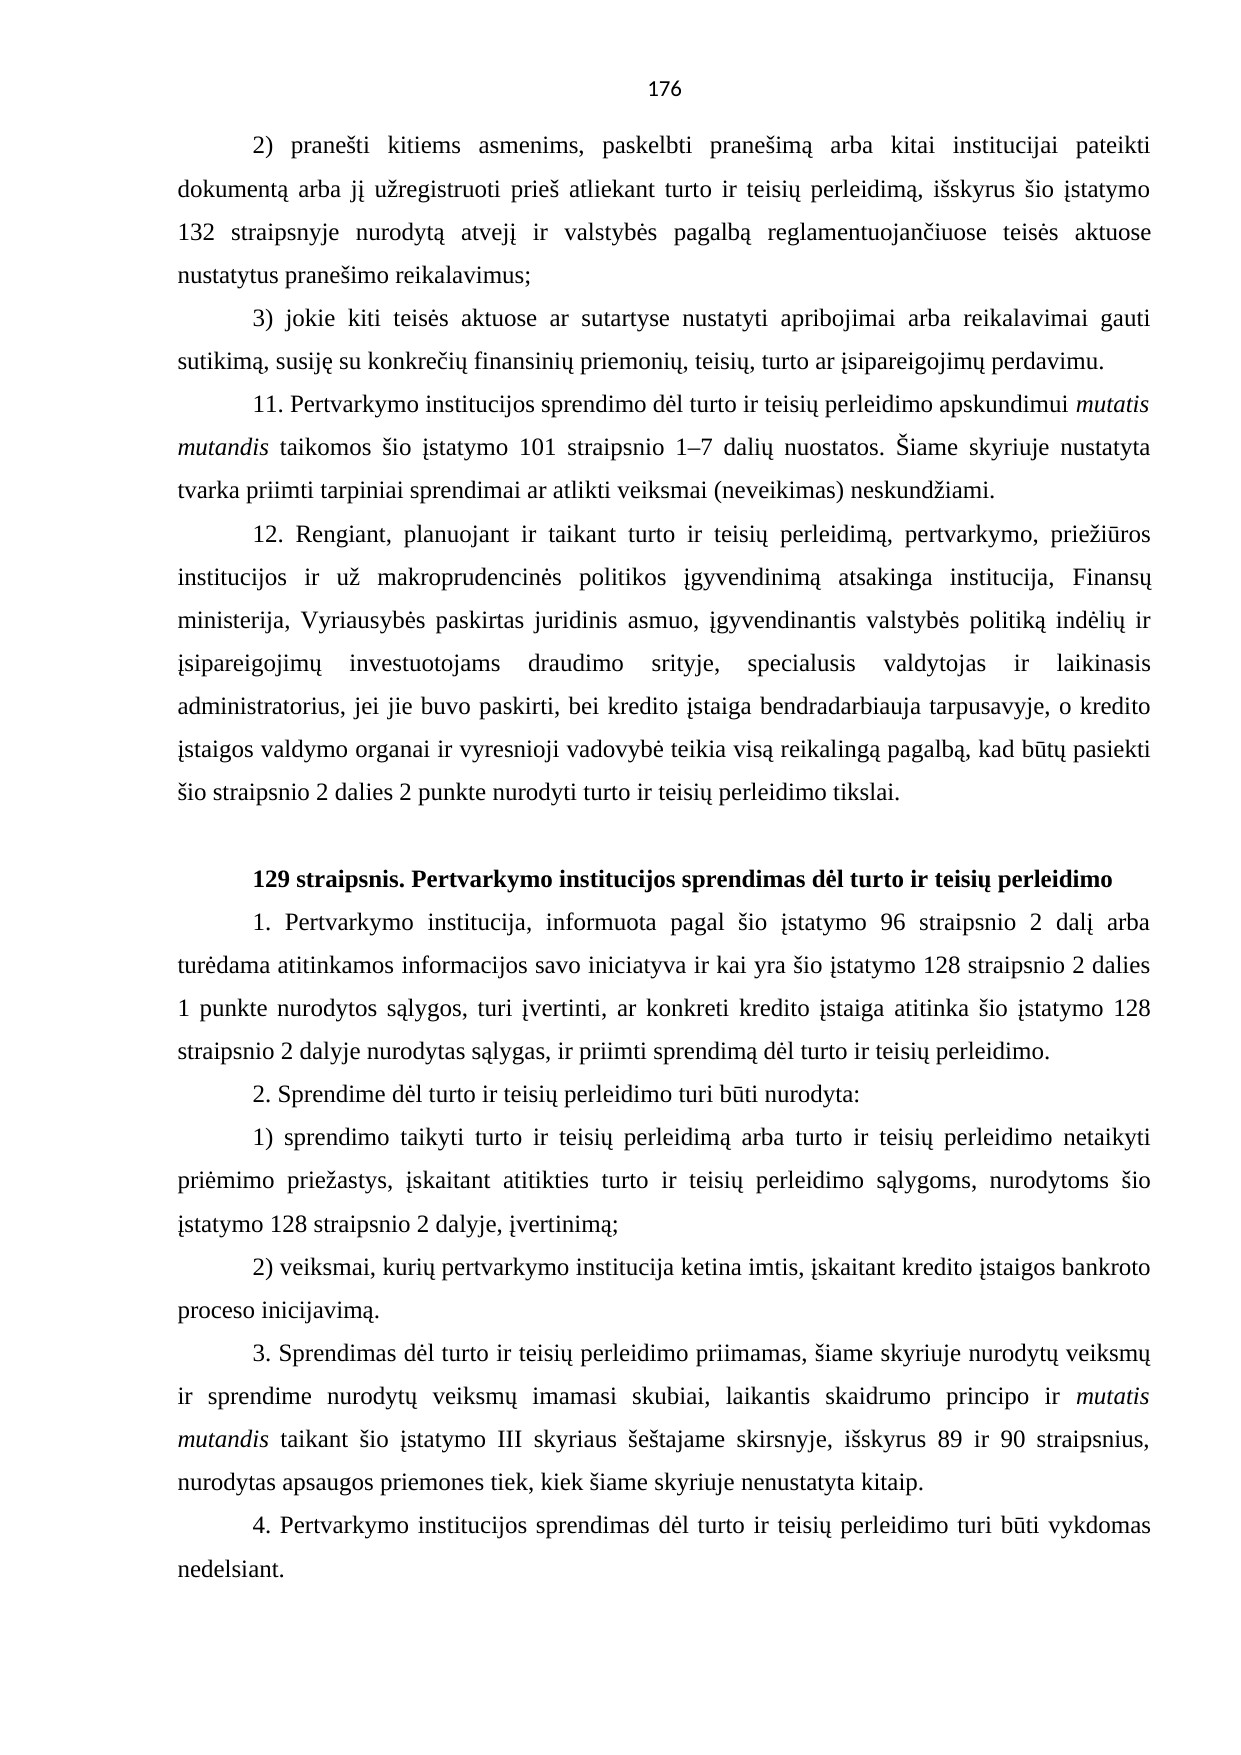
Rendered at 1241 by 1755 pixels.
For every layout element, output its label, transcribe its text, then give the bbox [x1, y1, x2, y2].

text 2. Sprendime dėl turto ir teisių perleidimo turi būti nurodyta: [177, 1079, 1152, 1108]
text 4. Pertvarkymo institucijos sprendimas dėl turto ir teisių perleidimo turi būti vykdomas nedelsiant. [177, 1511, 1152, 1582]
text 2) pranešti kitiems asmenims, paskelbti pranešimą arba kitai institucijai pateikti dokumentą arba jį užregistruoti prieš atliekant turto ir teisių perleidimą, išskyrus šio įstatymo 132 straipsnyje nurodytą atvejį ir valstybės pagalbą reglamentuojančiuose teisės aktuose nustatytus pranešimo reikalavimus; [177, 131, 1152, 289]
text 2) veiksmai, kurių pertvarkymo institucija ketina imtis, įskaitant kredito įstaigos bankroto proceso inicijavimą. [177, 1252, 1152, 1324]
text 12. Rengiant, planuojant ir taikant turto ir teisių perleidimą, pertvarkymo, priežiūros institucijos ir už makroprudencinės politikos įgyvendinimą atsakinga institucija, Finansų ministerija, Vyriausybės paskirtas juridinis asmuo, įgyvendinantis valstybės politiką indėlių ir įsipareigojimų investuotojams draudimo srityje, specialusis valdytojas ir laikinasis administratorius, jei jie buvo paskirti, bei kredito įstaiga bendradarbiauja tarpusavyje, o kredito įstaigos valdymo organai ir vyresnioji vadovybė teikia visą reikalingą pagalbą, kad būtų pasiekti šio straipsnio 2 dalies 2 punkte nurodyti turto ir teisių perleidimo tikslai. [177, 519, 1152, 806]
text 129 straipsnis. Pertvarkymo institucijos sprendimas dėl turto ir teisių perleidimo [177, 864, 1152, 892]
text 3. Sprendimas dėl turto ir teisių perleidimo priimamas, šiame skyriuje nurodytų veiksmų ir sprendime nurodytų veiksmų imamasi skubiai, laikantis skaidrumo principo ir mutatis mutandis taikant šio įstatymo III skyriaus šeštajame skirsnyje, išskyrus 89 ir 90 straipsnius, nurodytas apsaugos priemones tiek, kiek šiame skyriuje nenustatyta kitaip. [177, 1338, 1152, 1496]
text 3) jokie kiti teisės aktuose ar sutartyse nustatyti apribojimai arba reikalavimai gauti sutikimą, susiję su konkrečių finansinių priemonių, teisių, turto ar įsipareigojimų perdavimu. [177, 303, 1152, 375]
text 11. Pertvarkymo institucijos sprendimo dėl turto ir teisių perleidimo apskundimui mutatis mutandis taikomos šio įstatymo 101 straipsnio 1–7 dalių nuostatos. Šiame skyriuje nustatyta tvarka priimti tarpiniai sprendimai ar atlikti veiksmai (neveikimas) neskundžiami. [177, 389, 1152, 504]
text 1. Pertvarkymo institucija, informuota pagal šio įstatymo 96 straipsnio 2 dalį arba turėdama atitinkamos informacijos savo iniciatyva ir kai yra šio įstatymo 128 straipsnio 2 dalies 1 punkte nurodytos sąlygos, turi įvertinti, ar konkreti kredito įstaiga atitinka šio įstatymo 128 straipsnio 2 dalyje nurodytas sąlygas, ir priimti sprendimą dėl turto ir teisių perleidimo. [177, 907, 1152, 1065]
text 1) sprendimo taikyti turto ir teisių perleidimą arba turto ir teisių perleidimo netaikyti priėmimo priežastys, įskaitant atitikties turto ir teisių perleidimo sąlygoms, nurodytoms šio įstatymo 128 straipsnio 2 dalyje, įvertinimą; [177, 1122, 1152, 1237]
